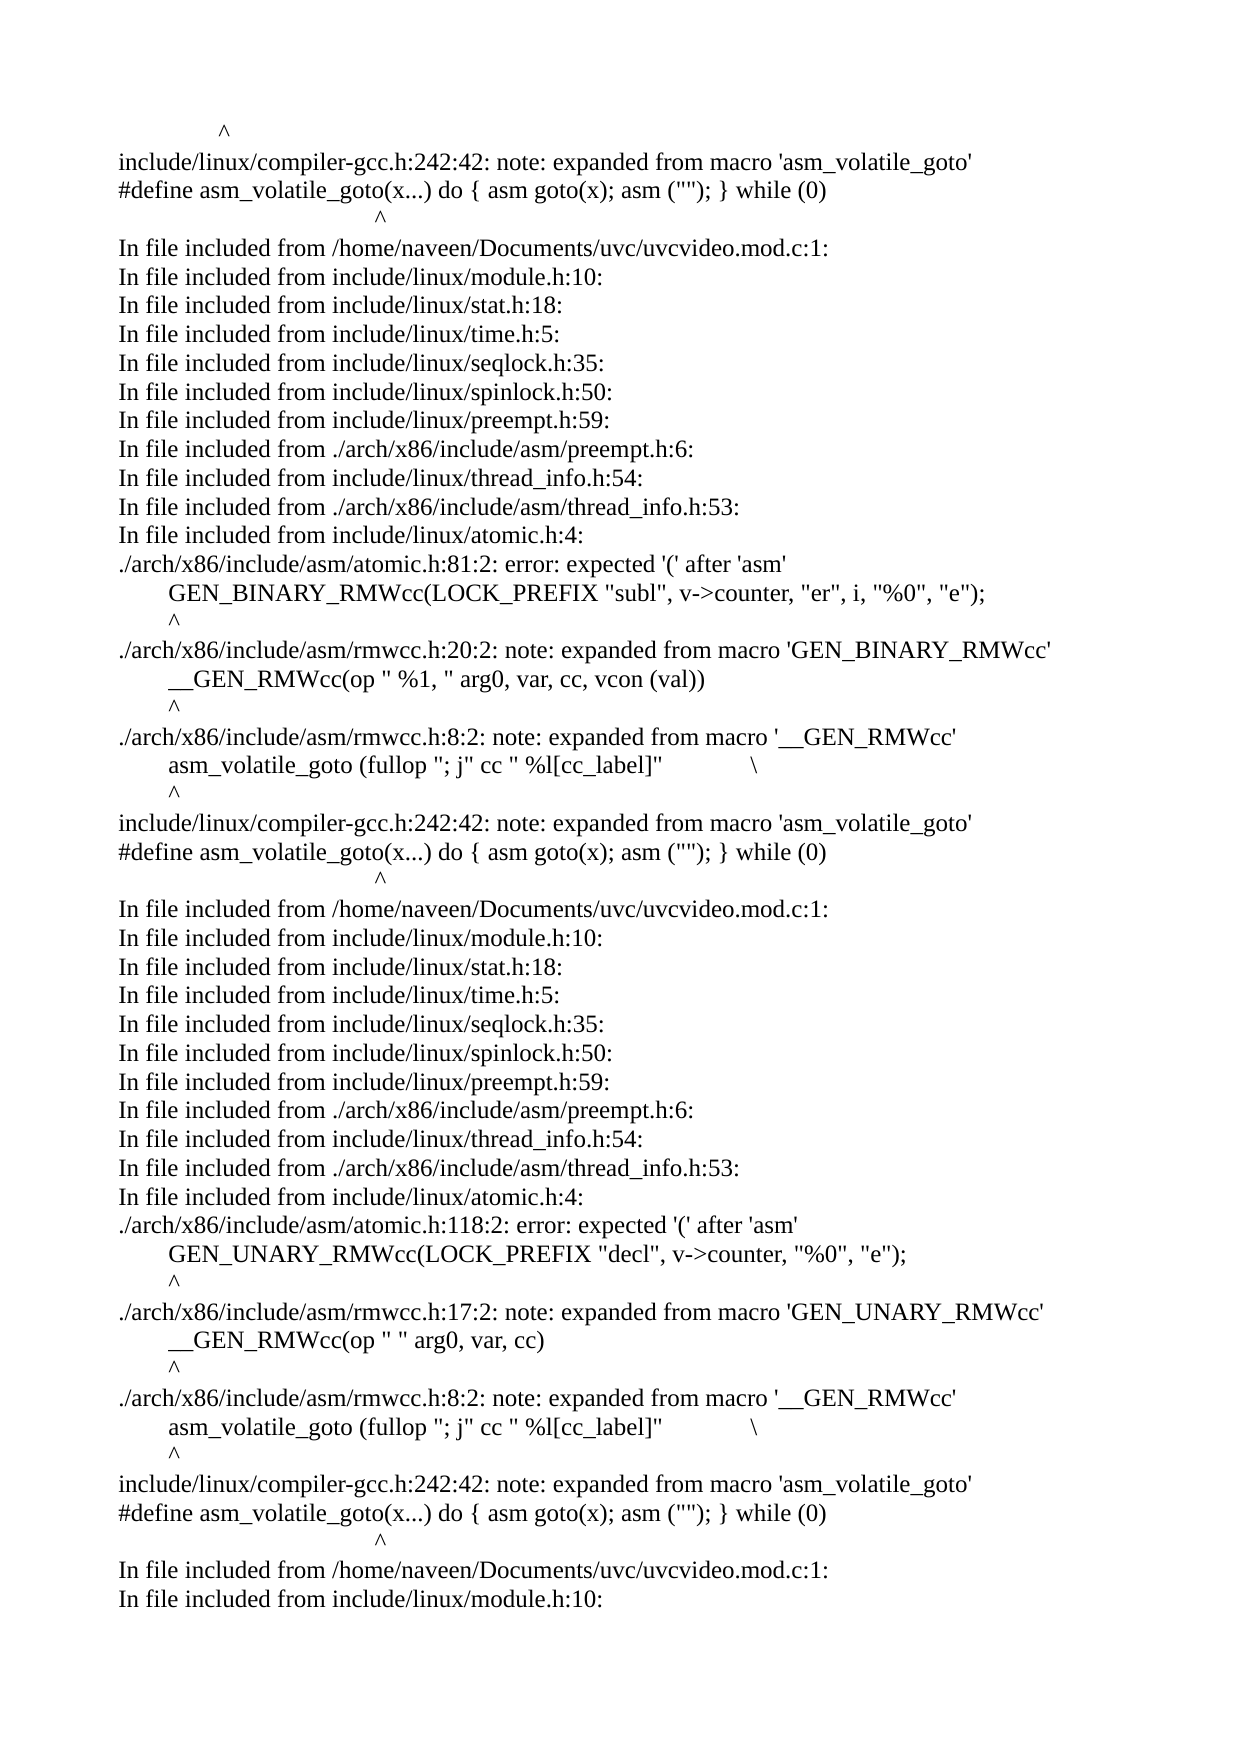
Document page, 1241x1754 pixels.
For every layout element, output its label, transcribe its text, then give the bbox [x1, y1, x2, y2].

text ^ [118, 1527, 1122, 1556]
text ^ [118, 693, 1122, 722]
text ./arch/x86/include/asm/rmwcc.h:17:2: note: expanded from macro 'GEN_UNARY_RMWcc' [118, 1297, 1122, 1326]
text asm_volatile_goto (fullop "; j" cc " %l[cc_label]" \ [118, 1412, 1122, 1441]
text asm_volatile_goto (fullop "; j" cc " %l[cc_label]" \ [118, 751, 1122, 779]
text In file included from include/linux/stat.h:18: [118, 952, 1122, 981]
text ./arch/x86/include/asm/atomic.h:118:2: error: expected '(' after 'asm' [118, 1211, 1122, 1239]
text ^ [118, 866, 1122, 894]
text GEN_UNARY_RMWcc(LOCK_PREFIX "decl", v->counter, "%0", "e"); [118, 1239, 1122, 1268]
text #define asm_volatile_goto(x...) do { asm goto(x); asm (""); } while (0) [118, 1498, 1122, 1527]
text #define asm_volatile_goto(x...) do { asm goto(x); asm (""); } while (0) [118, 176, 1122, 204]
text In file included from include/linux/atomic.h:4: [118, 521, 1122, 549]
text In file included from include/linux/module.h:10: [118, 1584, 1122, 1613]
text In file included from ./arch/x86/include/asm/preempt.h:6: [118, 434, 1122, 463]
text __GEN_RMWcc(op " %1, " arg0, var, cc, vcon (val)) [118, 664, 1122, 693]
text In file included from include/linux/seqlock.h:35: [118, 1009, 1122, 1038]
text In file included from ./arch/x86/include/asm/thread_info.h:53: [118, 1153, 1122, 1182]
text include/linux/compiler-gcc.h:242:42: note: expanded from macro 'asm_volatile_goto' [118, 808, 1122, 837]
text include/linux/compiler-gcc.h:242:42: note: expanded from macro 'asm_volatile_goto' [118, 147, 1122, 176]
text In file included from include/linux/preempt.h:59: [118, 1067, 1122, 1096]
text ./arch/x86/include/asm/rmwcc.h:8:2: note: expanded from macro '__GEN_RMWcc' [118, 722, 1122, 751]
text In file included from include/linux/stat.h:18: [118, 291, 1122, 319]
text In file included from /home/naveen/Documents/uvc/uvcvideo.mod.c:1: [118, 894, 1122, 923]
text ./arch/x86/include/asm/rmwcc.h:8:2: note: expanded from macro '__GEN_RMWcc' [118, 1383, 1122, 1412]
text ./arch/x86/include/asm/rmwcc.h:20:2: note: expanded from macro 'GEN_BINARY_RMWcc' [118, 636, 1122, 664]
text ^ [118, 779, 1122, 808]
text In file included from /home/naveen/Documents/uvc/uvcvideo.mod.c:1: [118, 233, 1122, 262]
text In file included from /home/naveen/Documents/uvc/uvcvideo.mod.c:1: [118, 1556, 1122, 1584]
text include/linux/compiler-gcc.h:242:42: note: expanded from macro 'asm_volatile_goto' [118, 1469, 1122, 1498]
text ^ [118, 204, 1122, 233]
text GEN_BINARY_RMWcc(LOCK_PREFIX "subl", v->counter, "er", i, "%0", "e"); [118, 578, 1122, 607]
text In file included from include/linux/preempt.h:59: [118, 406, 1122, 434]
text ^ [118, 118, 1122, 147]
text In file included from include/linux/spinlock.h:50: [118, 1038, 1122, 1067]
text In file included from include/linux/time.h:5: [118, 319, 1122, 348]
text #define asm_volatile_goto(x...) do { asm goto(x); asm (""); } while (0) [118, 837, 1122, 866]
text In file included from include/linux/seqlock.h:35: [118, 348, 1122, 377]
text ^ [118, 1354, 1122, 1383]
text In file included from ./arch/x86/include/asm/thread_info.h:53: [118, 492, 1122, 521]
text ^ [118, 607, 1122, 636]
text __GEN_RMWcc(op " " arg0, var, cc) [118, 1326, 1122, 1354]
text In file included from include/linux/atomic.h:4: [118, 1182, 1122, 1211]
text In file included from include/linux/module.h:10: [118, 262, 1122, 291]
text In file included from include/linux/spinlock.h:50: [118, 377, 1122, 406]
text ./arch/x86/include/asm/atomic.h:81:2: error: expected '(' after 'asm' [118, 549, 1122, 578]
text In file included from include/linux/time.h:5: [118, 981, 1122, 1009]
text In file included from ./arch/x86/include/asm/preempt.h:6: [118, 1096, 1122, 1124]
text In file included from include/linux/thread_info.h:54: [118, 1124, 1122, 1153]
text In file included from include/linux/module.h:10: [118, 923, 1122, 952]
text In file included from include/linux/thread_info.h:54: [118, 463, 1122, 492]
text ^ [118, 1441, 1122, 1469]
text ^ [118, 1268, 1122, 1297]
